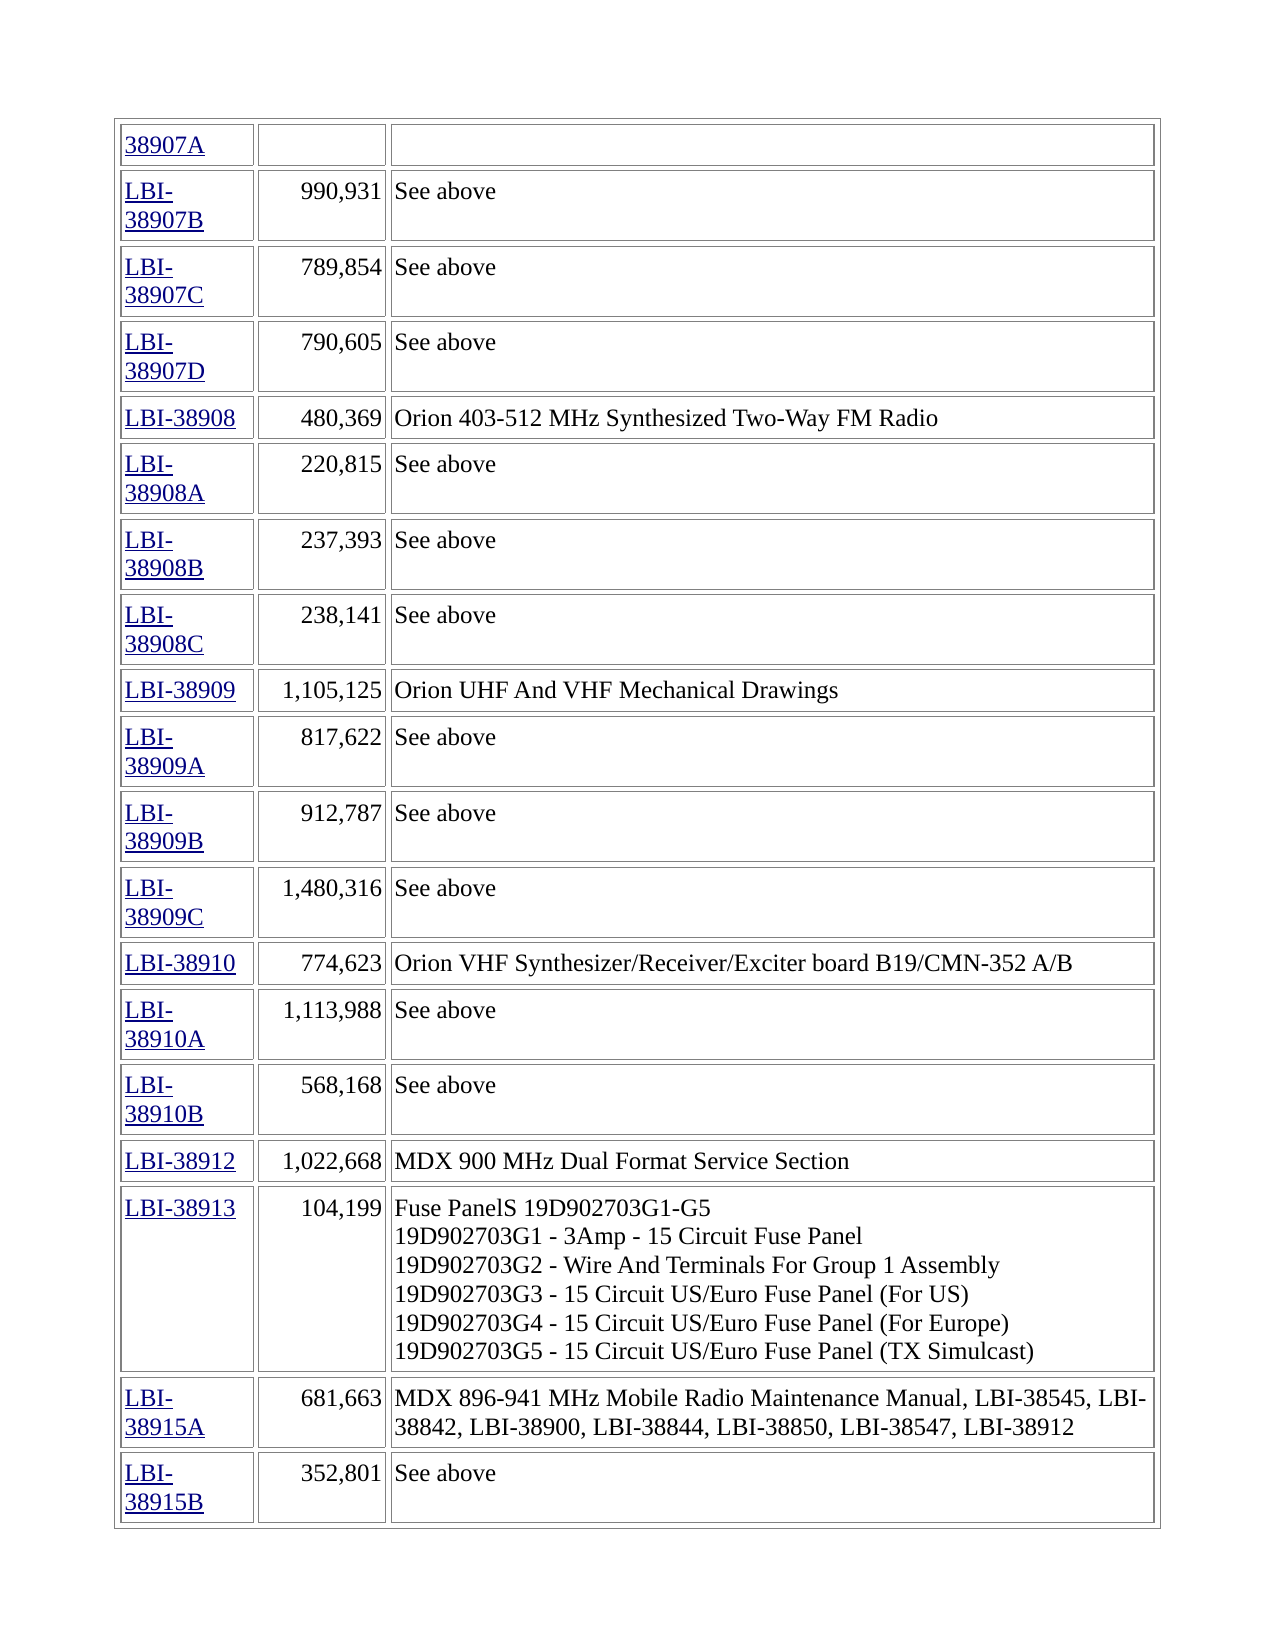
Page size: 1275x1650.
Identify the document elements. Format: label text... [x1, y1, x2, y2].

table_cell See above [388, 711, 1157, 786]
table_cell MDX 900 MHz Dual Format Service Section [388, 1134, 1157, 1181]
table_cell 681,663 [255, 1371, 388, 1447]
table_cell [255, 119, 388, 165]
table_cell LBI-38910 [118, 937, 255, 983]
table_cell 104,199 [255, 1181, 388, 1371]
table_cell LBI-38909B [118, 786, 255, 861]
table_cell 1,105,125 [255, 664, 388, 711]
table_cell 790,605 [255, 316, 388, 391]
table_cell 480,369 [255, 391, 388, 438]
table_cell 568,168 [255, 1059, 388, 1134]
table_cell 1,113,988 [255, 984, 388, 1059]
table_cell 912,787 [255, 786, 388, 861]
table_cell 789,854 [255, 240, 388, 316]
table_cell 1,480,316 [255, 861, 388, 937]
table_cell LBI-38915A [118, 1371, 255, 1447]
table_cell 220,815 [255, 438, 388, 513]
table_cell LBI-38908B [118, 513, 255, 588]
table_cell 990,931 [255, 165, 388, 240]
table_cell LBI-38907C [118, 240, 255, 316]
table_cell LBI-38915B [118, 1447, 255, 1522]
table_cell LBI-38910B [118, 1059, 255, 1134]
table_cell LBI-38912 [118, 1134, 255, 1181]
table_cell LBI-38908 [118, 391, 255, 438]
table_cell See above [388, 513, 1157, 588]
table_cell LBI-38909C [118, 861, 255, 937]
table_cell LBI-38913 [118, 1181, 255, 1371]
table_cell Fuse PanelS 19D902703G1-G5 19D902703G1 - 3Amp - 15 Circuit Fuse Panel 19D902703G2 - Wire And Terminals For Group 1 Assembly 19D902703G3 - 15 Circuit US/Euro Fuse Panel (For US) 19D902703G4 - 15 Circuit US/Euro Fuse Panel (For Europe) 19D902703G5 - 15 Circuit US/Euro Fuse Panel (TX Simulcast) [388, 1181, 1157, 1371]
table_cell 352,801 [255, 1447, 388, 1522]
table_cell Orion VHF Synthesizer/Receiver/Exciter board B19/CMN-352 A/B [388, 937, 1157, 983]
table_cell LBI-38910A [118, 984, 255, 1059]
table_cell See above [388, 240, 1157, 316]
table_cell LBI-38908C [118, 589, 255, 664]
table_cell See above [388, 316, 1157, 391]
table_cell See above [388, 1059, 1157, 1134]
table_cell Orion 403-512 MHz Synthesized Two-Way FM Radio [388, 391, 1157, 438]
table_cell See above [388, 984, 1157, 1059]
table_cell LBI-38908A [118, 438, 255, 513]
table_cell See above [388, 589, 1157, 664]
table_cell [388, 119, 1157, 165]
table_cell 817,622 [255, 711, 388, 786]
table_cell LBI-38909A [118, 711, 255, 786]
table_cell See above [388, 861, 1157, 937]
table_cell LBI-38907D [118, 316, 255, 391]
table_cell LBI-38909 [118, 664, 255, 711]
table_cell See above [388, 438, 1157, 513]
table_cell See above [388, 1447, 1157, 1522]
table_cell 237,393 [255, 513, 388, 588]
table_cell See above [388, 165, 1157, 240]
table_cell LBI-38907B [118, 165, 255, 240]
table_cell MDX 896-941 MHz Mobile Radio Maintenance Manual, LBI-38545, LBI-38842, LBI-38900, LBI-38844, LBI-38850, LBI-38547, LBI-38912 [388, 1371, 1157, 1447]
table_cell 774,623 [255, 937, 388, 983]
table_cell See above [388, 786, 1157, 861]
table_cell Orion UHF And VHF Mechanical Drawings [388, 664, 1157, 711]
table_cell 1,022,668 [255, 1134, 388, 1181]
table_cell 238,141 [255, 589, 388, 664]
table_cell 38907A [118, 119, 255, 165]
